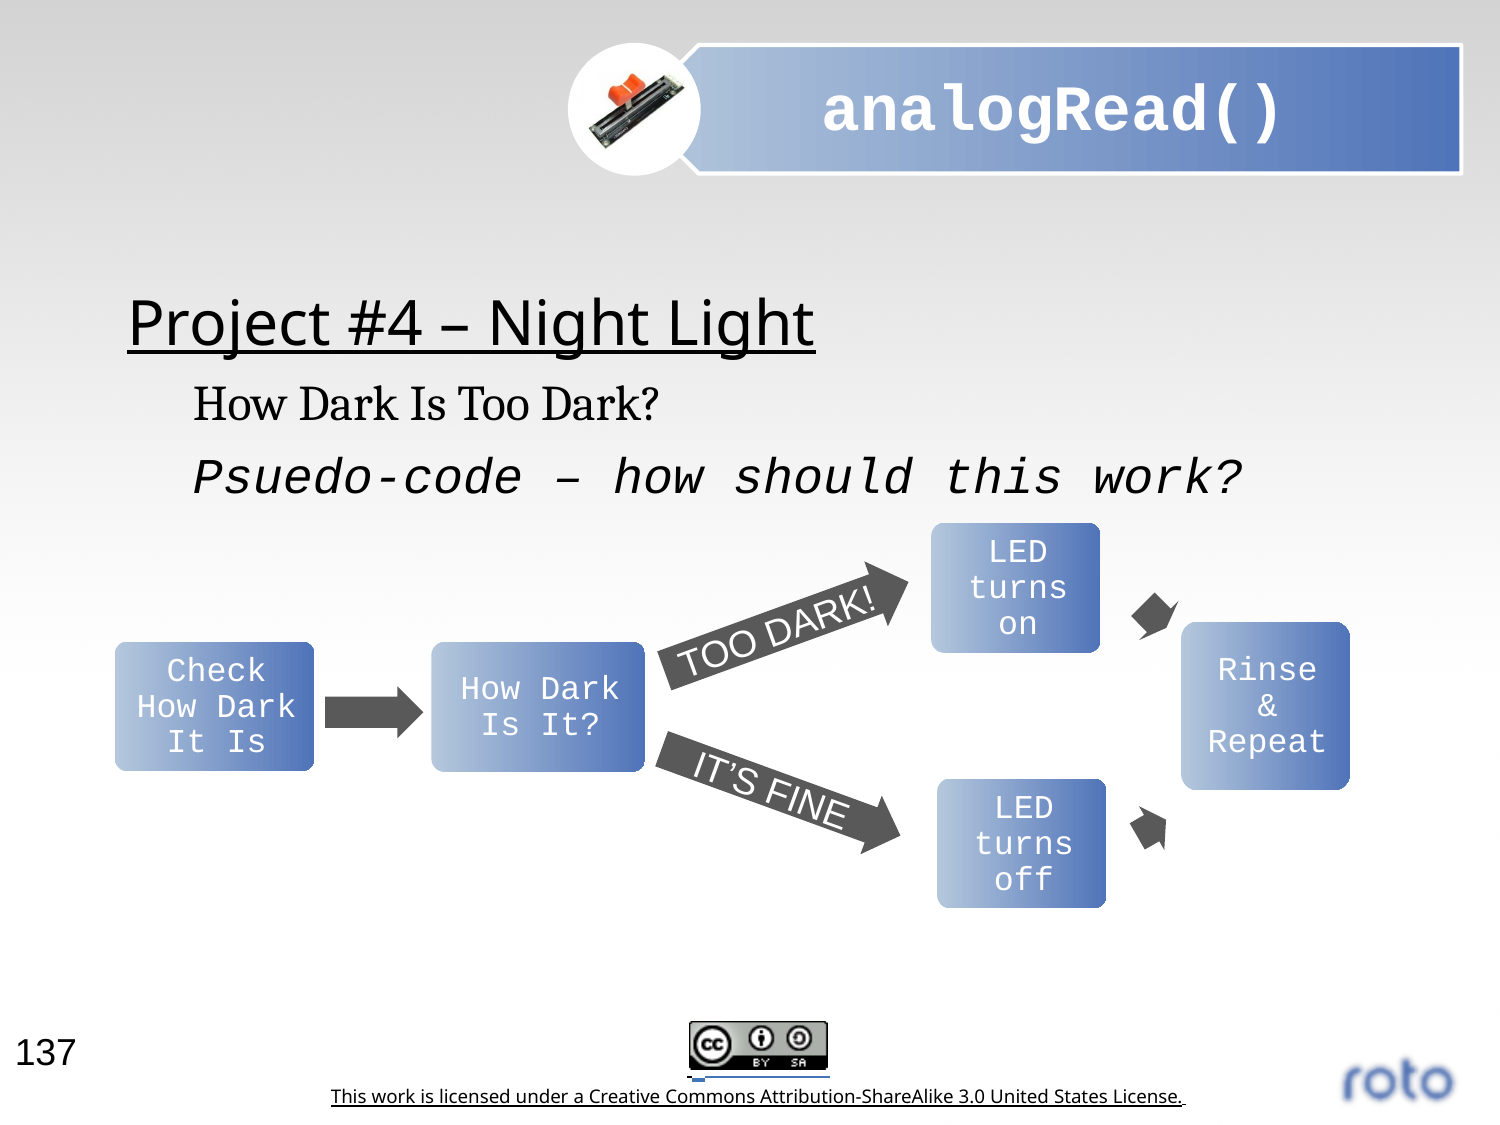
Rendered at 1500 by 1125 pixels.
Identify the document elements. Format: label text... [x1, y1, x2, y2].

text_box [1129, 806, 1167, 850]
text_box analogRead() [680, 45, 1462, 174]
text_box Check How Dark It Is [114, 641, 315, 772]
text_box [570, 44, 699, 174]
text_box [325, 686, 424, 739]
picture [0, 0, 1500, 1125]
text_box TOO DARK! [657, 561, 909, 691]
text_box IT’S FINE [655, 731, 901, 855]
text_box [1131, 592, 1179, 641]
text_box How Dark Is It? [431, 642, 646, 772]
list Project #4 – Night Light How Dark Is Too Dark? Psuedo-code – how should this work? [112, 274, 1388, 1000]
text_box Rinse & Repeat [1180, 621, 1351, 791]
text_box LED turns on [931, 522, 1101, 653]
text_box LED turns off [937, 778, 1107, 909]
